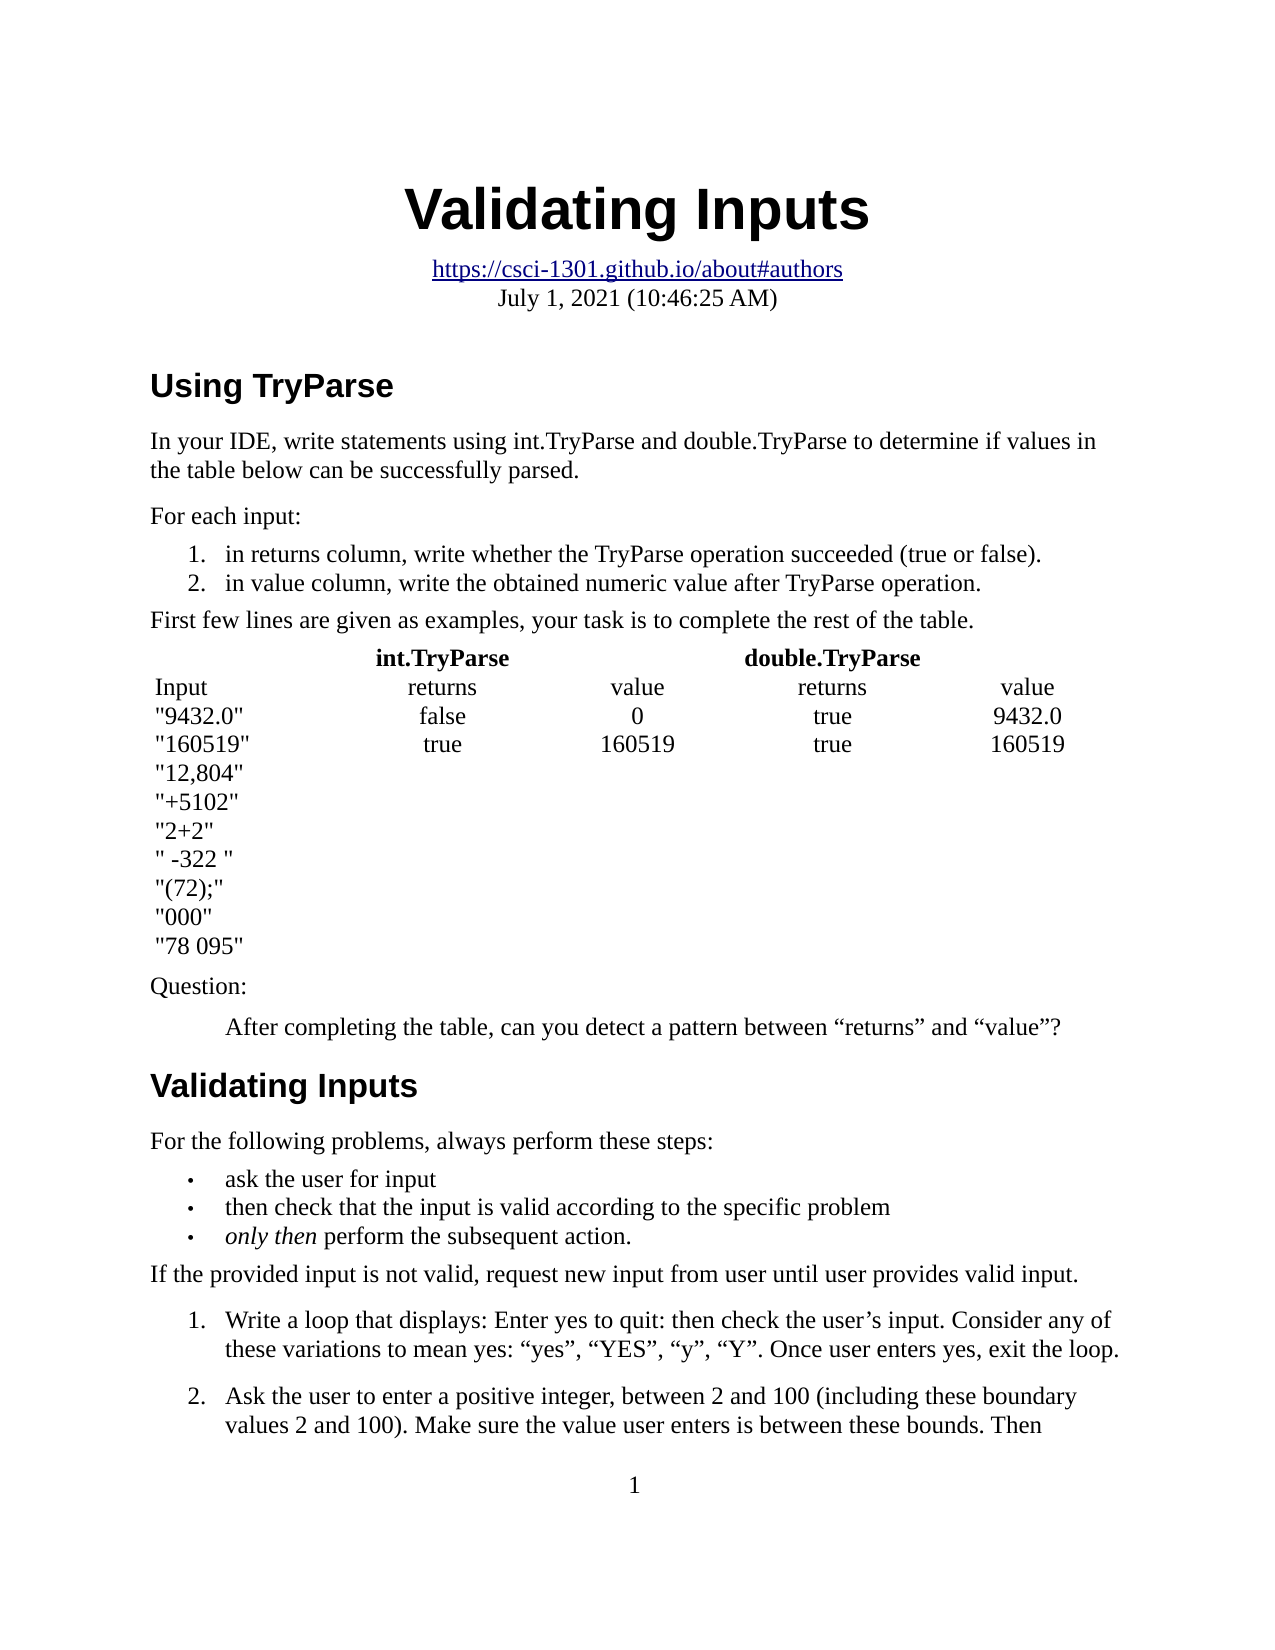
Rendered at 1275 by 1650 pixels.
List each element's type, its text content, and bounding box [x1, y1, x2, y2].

list only then perform the subsequent action. [187, 1221, 1125, 1250]
table_header int.TryParse [345, 643, 540, 672]
table_cell [345, 845, 540, 873]
table_cell [930, 787, 1125, 816]
table_cell 0 [540, 701, 735, 729]
table_cell 160519 [930, 730, 1125, 758]
table_cell [345, 787, 540, 816]
table_cell true [345, 730, 540, 758]
text For each input: [150, 501, 1125, 530]
table_cell [930, 902, 1125, 931]
table_cell [540, 845, 735, 873]
table_cell "2+2" [150, 816, 345, 844]
text If the provided input is not valid, request new input from user until user provides valid input. [150, 1259, 1125, 1288]
list in value column, write the obtained numeric value after TryParse operation. [187, 568, 1125, 597]
text Question: [150, 971, 1125, 1000]
table_cell [735, 787, 930, 816]
table_cell [930, 845, 1125, 873]
table_cell returns [345, 672, 540, 701]
subtitle Validating Inputs [150, 1066, 1125, 1104]
table_cell [345, 931, 540, 959]
table_cell 9432.0 [930, 701, 1125, 729]
table_cell [540, 902, 735, 931]
text July 1, 2021 (10:46:25 AM) [150, 283, 1125, 312]
subtitle Using TryParse [150, 366, 1125, 404]
table_cell [735, 931, 930, 959]
list in returns column, write whether the TryParse operation succeeded (true or false). [187, 539, 1125, 568]
table_cell [930, 873, 1125, 902]
table_cell false [345, 701, 540, 729]
table_cell "000" [150, 902, 345, 931]
text After completing the table, can you detect a pattern between “returns” and “value”? [225, 1012, 1125, 1041]
list Ask the user to enter a positive integer, between 2 and 100 (including these boundary values 2 and 100). Make sure the value user enters is between these bounds. Then [187, 1381, 1125, 1438]
text First few lines are given as examples, your task is to complete the rest of the table. [150, 606, 1125, 634]
table_header [540, 643, 735, 672]
table_cell true [735, 701, 930, 729]
table_cell "160519" [150, 730, 345, 758]
table_cell "+5102" [150, 787, 345, 816]
table_cell [735, 902, 930, 931]
table_header [150, 643, 345, 672]
table_cell "12,804" [150, 758, 345, 787]
table_cell true [735, 730, 930, 758]
table_cell "78 095" [150, 931, 345, 959]
table_cell [345, 873, 540, 902]
table_cell [540, 758, 735, 787]
list then check that the input is valid according to the specific problem [187, 1192, 1125, 1221]
table_header [930, 643, 1125, 672]
list Write a loop that displays: Enter yes to quit: then check the user’s input. Consider any of these variations to mean yes: “yes”, “YES”, “y”, “Y”. Once user enters yes, exit the loop. [187, 1306, 1125, 1363]
table_cell returns [735, 672, 930, 701]
table_cell [540, 816, 735, 844]
list ask the user for input [187, 1164, 1125, 1192]
table_cell [930, 931, 1125, 959]
table_cell [345, 816, 540, 844]
table_cell value [540, 672, 735, 701]
table_cell [345, 902, 540, 931]
table_cell [540, 931, 735, 959]
table_cell "(72);" [150, 873, 345, 902]
table_cell value [930, 672, 1125, 701]
text In your IDE, write statements using int.TryParse and double.TryParse to determine if values in the table below can be successfully parsed. [150, 426, 1125, 483]
title Validating Inputs [150, 175, 1125, 242]
table_cell [930, 758, 1125, 787]
table_cell [540, 873, 735, 902]
table_cell "9432.0" [150, 701, 345, 729]
table_cell [735, 845, 930, 873]
table_cell [540, 787, 735, 816]
table_cell [735, 873, 930, 902]
table_header double.TryParse [735, 643, 930, 672]
table_cell 160519 [540, 730, 735, 758]
table_cell " -322 " [150, 845, 345, 873]
table_cell Input [150, 672, 345, 701]
table_cell [735, 816, 930, 844]
table_cell [345, 758, 540, 787]
table_cell [735, 758, 930, 787]
text https://csci-1301.github.io/about#authors [150, 254, 1125, 283]
table_cell [930, 816, 1125, 844]
text For the following problems, always perform these steps: [150, 1126, 1125, 1155]
